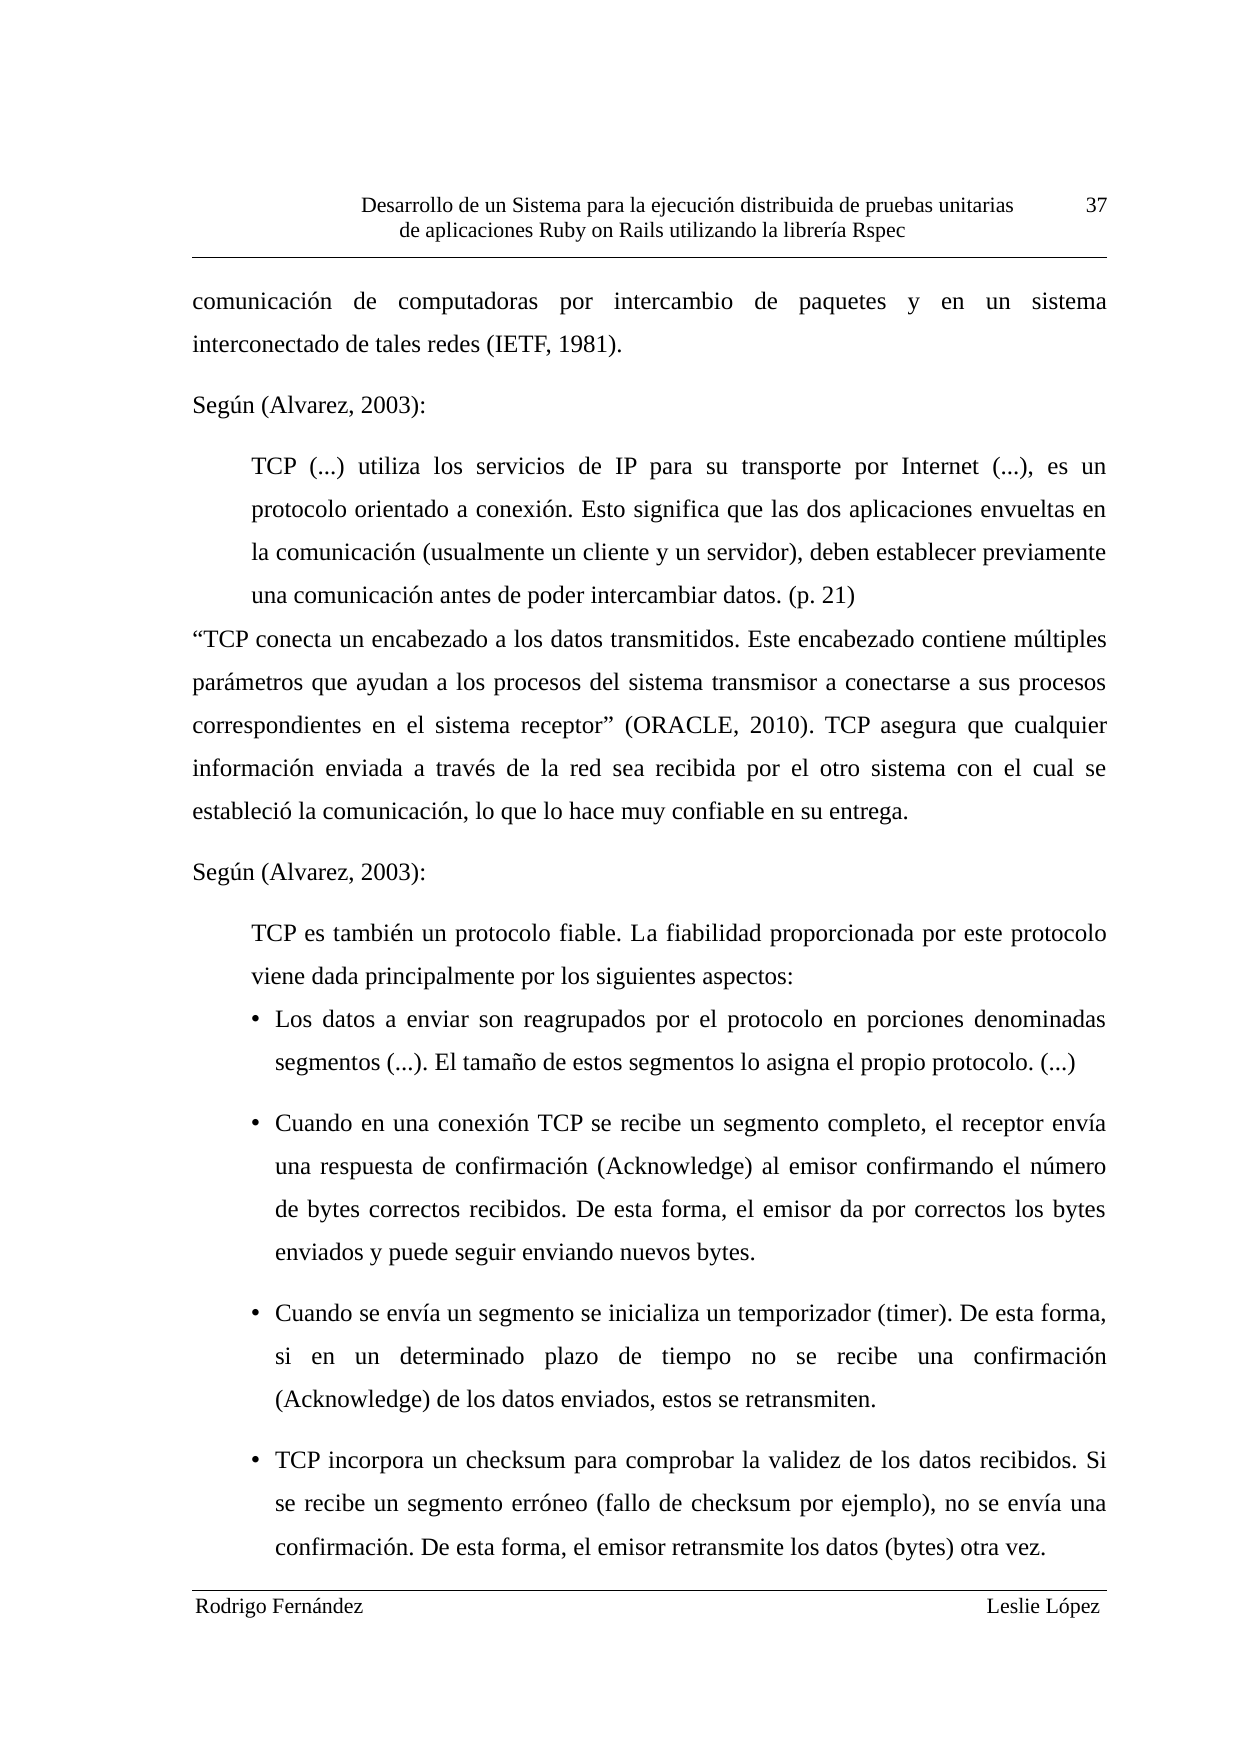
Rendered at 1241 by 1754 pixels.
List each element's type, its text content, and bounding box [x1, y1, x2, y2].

text “TCP conecta un encabezado a los datos transmitidos. Este encabezado contiene múltiples parámetros que ayudan a los procesos del sistema transmisor a conectarse a sus procesos correspondientes en el sistema receptor” (ORACLE, 2010). TCP asegura que cualquier información enviada a través de la red sea recibida por el otro sistema con el cual se estableció la comunicación, lo que lo hace muy confiable en su entrega. [192, 624, 1107, 825]
text Según (Alvarez, 2003)⁠: [192, 857, 1107, 886]
text Según (Alvarez, 2003)⁠: [192, 390, 1107, 419]
text comunicación de computadoras por intercambio de paquetes y en un sistema interconectado de tales redes (IETF, 1981)⁠. [192, 286, 1107, 358]
list Cuando se envía un segmento se inicializa un temporizador (timer). De esta forma, si en un determinado plazo de tiempo no se recibe una confirmación (Acknowledge) de los datos enviados, estos se retransmiten. [251, 1298, 1107, 1413]
list Los datos a enviar son reagrupados por el protocolo en porciones denominadas segmentos (...). El tamaño de estos segmentos lo asigna el propio protocolo. (...) [251, 1004, 1107, 1076]
text TCP es también un protocolo fiable. La fiabilidad proporcionada por este protocolo viene dada principalmente por los siguientes aspectos: [251, 918, 1107, 990]
text TCP (...) utiliza los servicios de IP para su transporte por Internet (...), es un protocolo orientado a conexión. Esto significa que las dos aplicaciones envueltas en la comunicación (usualmente un cliente y un servidor), deben establecer previamente una comunicación antes de poder intercambiar datos. (p. 21) [251, 451, 1107, 609]
list TCP incorpora un checksum para comprobar la validez de los datos recibidos. Si se recibe un segmento erróneo (fallo de checksum por ejemplo), no se envía una confirmación. De esta forma, el emisor retransmite los datos (bytes) otra vez. [251, 1445, 1107, 1560]
list Cuando en una conexión TCP se recibe un segmento completo, el receptor envía una respuesta de confirmación (Acknowledge) al emisor confirmando el número de bytes correctos recibidos. De esta forma, el emisor da por correctos los bytes enviados y puede seguir enviando nuevos bytes. [251, 1108, 1107, 1266]
